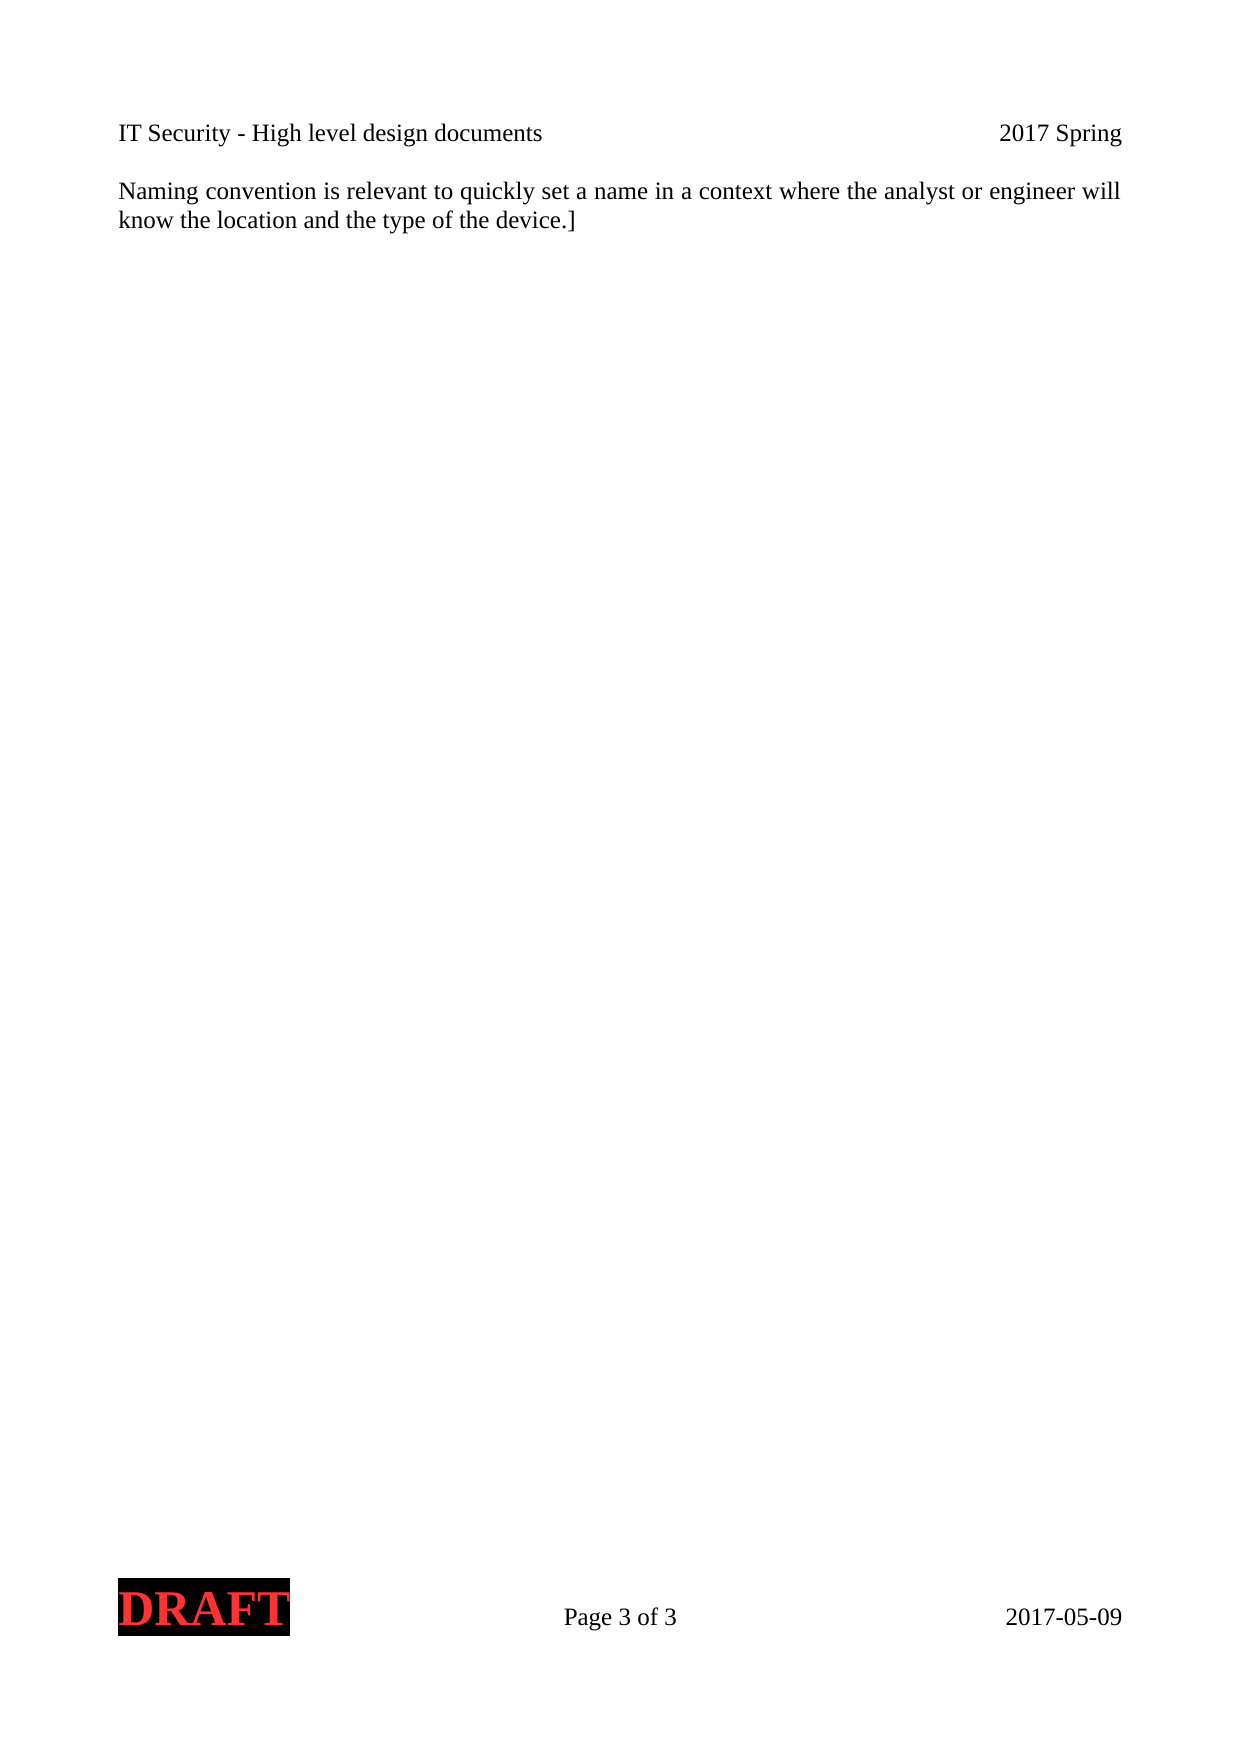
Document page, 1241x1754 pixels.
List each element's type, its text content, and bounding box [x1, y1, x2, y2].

text Naming convention is relevant to quickly set a name in a context where the analyst or engineer will know the location and the type of the device.] [118, 176, 1122, 234]
